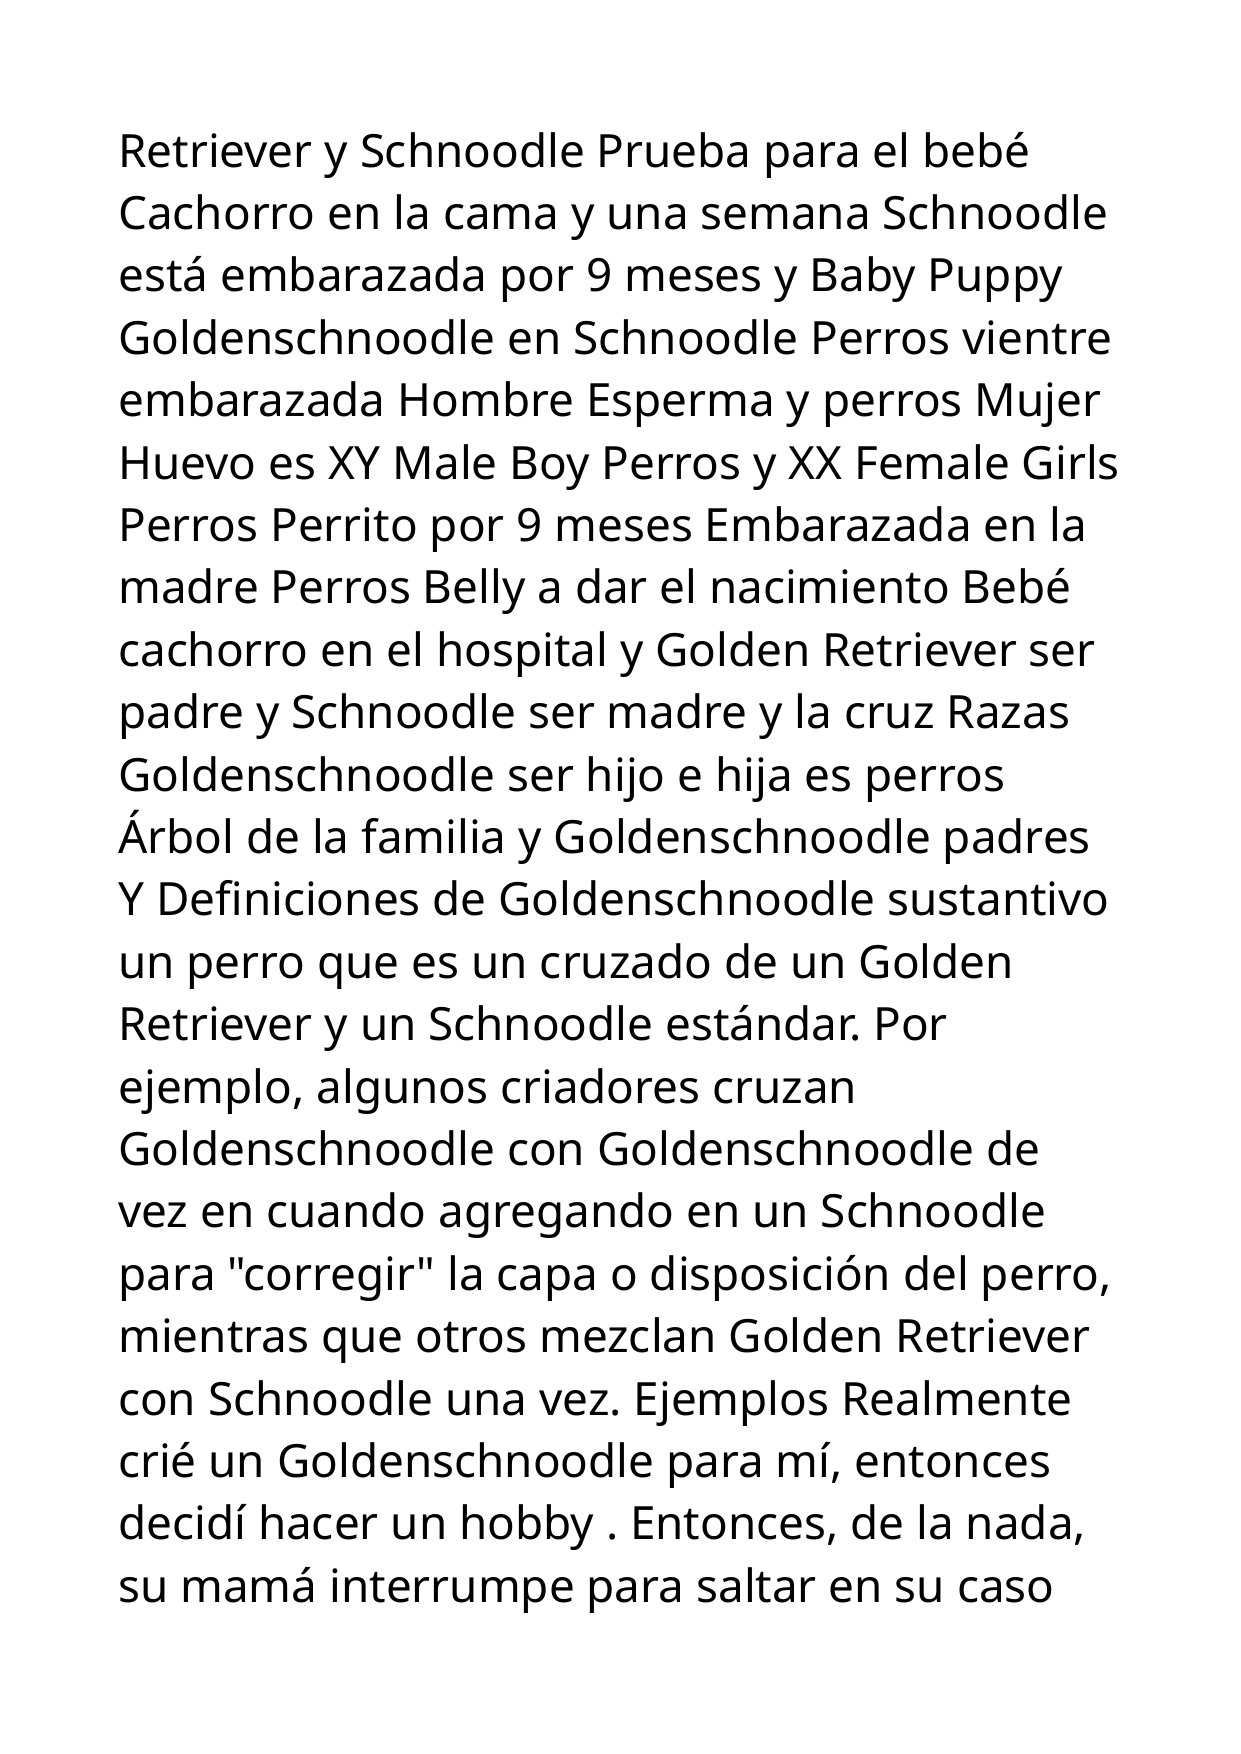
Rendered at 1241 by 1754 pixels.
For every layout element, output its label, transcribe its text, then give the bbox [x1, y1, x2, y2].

text Retriever y Schnoodle Prueba para el bebé Cachorro en la cama y una semana Schnoodle está embarazada por 9 meses y Baby Puppy Goldenschnoodle en Schnoodle Perros vientre embarazada Hombre Esperma y perros Mujer Huevo es XY Male Boy Perros y XX Female Girls Perros Perrito por 9 meses Embarazada en la madre Perros Belly a dar el nacimiento Bebé cachorro en el hospital y Golden Retriever ser padre y Schnoodle ser madre y la cruz Razas Goldenschnoodle ser hijo e hija es perros Árbol de la familia y Goldenschnoodle padres Y Definiciones de Goldenschnoodle sustantivo un perro que es un cruzado de un Golden Retriever y un Schnoodle estándar. Por ejemplo, algunos criadores cruzan Goldenschnoodle con Goldenschnoodle de vez en cuando agregando en un Schnoodle para "corregir" la capa o disposición del perro, mientras que otros mezclan Golden Retriever con Schnoodle una vez. Ejemplos Realmente crié un Goldenschnoodle para mí, entonces decidí hacer un hobby . Entonces, de la nada, su mamá interrumpe para saltar en su caso [118, 118, 1122, 1616]
